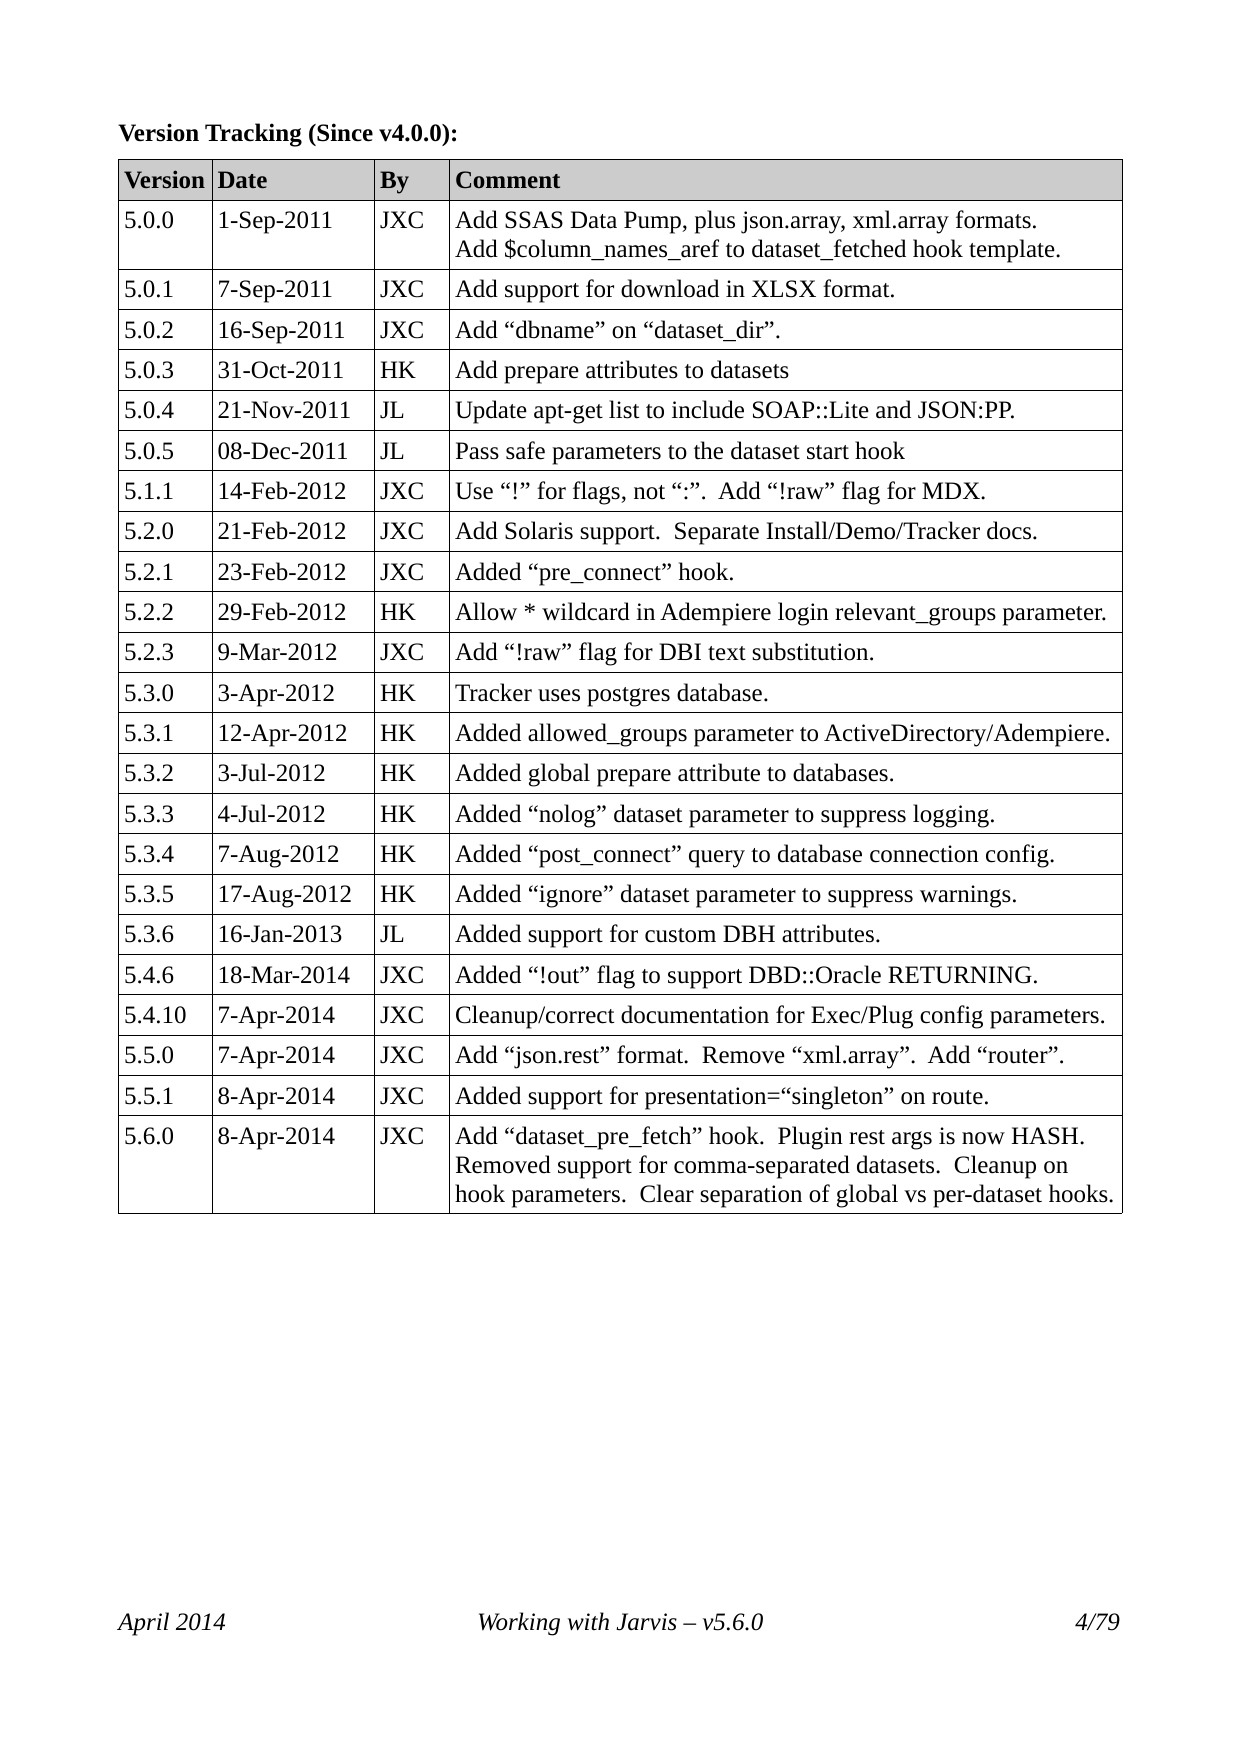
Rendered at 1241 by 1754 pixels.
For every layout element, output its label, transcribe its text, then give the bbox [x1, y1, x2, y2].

table_cell Add “json.rest” format. Remove “xml.array”. Add “router”. [450, 1036, 1122, 1075]
table_cell HK [375, 794, 449, 833]
table_cell Added support for presentation=“singleton” on route. [450, 1076, 1122, 1115]
table_cell 5.4.10 [119, 995, 212, 1035]
table_cell 5.1.1 [119, 471, 212, 511]
table_cell JXC [375, 270, 449, 309]
table_cell 7-Apr-2014 [213, 995, 374, 1035]
table_cell HK [375, 673, 449, 712]
table_cell 5.6.0 [119, 1116, 212, 1213]
table_cell 5.3.3 [119, 794, 212, 833]
table_cell HK [375, 713, 449, 752]
table_cell 8-Apr-2014 [213, 1076, 374, 1115]
table_cell Added “!out” flag to support DBD::Oracle RETURNING. [450, 955, 1122, 994]
table_header By [375, 160, 449, 200]
table_cell Tracker uses postgres database. [450, 673, 1122, 712]
table_cell 5.2.3 [119, 633, 212, 672]
table_cell 23-Feb-2012 [213, 552, 374, 591]
table_cell JL [375, 431, 449, 470]
table_cell Added “ignore” dataset parameter to suppress warnings. [450, 875, 1122, 914]
table_cell Added “pre_connect” hook. [450, 552, 1122, 591]
table_cell 29-Feb-2012 [213, 592, 374, 632]
table_cell Add prepare attributes to datasets [450, 350, 1122, 390]
table_cell HK [375, 350, 449, 390]
table_cell Add support for download in XLSX format. [450, 270, 1122, 309]
table_cell 5.2.1 [119, 552, 212, 591]
table_cell JL [375, 391, 449, 430]
table_cell Add “dbname” on “dataset_dir”. [450, 310, 1122, 349]
table_cell JXC [375, 633, 449, 672]
table_cell JXC [375, 1076, 449, 1115]
table_cell JXC [375, 552, 449, 591]
table_cell 5.2.0 [119, 512, 212, 551]
table_cell 5.3.1 [119, 713, 212, 752]
table_cell 7-Aug-2012 [213, 834, 374, 873]
text Version Tracking (Since v4.0.0): [118, 118, 1122, 147]
table_cell 5.0.4 [119, 391, 212, 430]
table_cell 5.3.2 [119, 754, 212, 793]
table_cell 1-Sep-2011 [213, 201, 374, 269]
table_cell 5.5.1 [119, 1076, 212, 1115]
table_cell Add SSAS Data Pump, plus json.array, xml.array formats. Add $column_names_aref to dataset_fetched hook template. [450, 201, 1122, 269]
table_cell 18-Mar-2014 [213, 955, 374, 994]
table_cell JL [375, 915, 449, 954]
table_cell 5.3.6 [119, 915, 212, 954]
table_cell HK [375, 592, 449, 632]
table_cell Update apt-get list to include SOAP::Lite and JSON:PP. [450, 391, 1122, 430]
table_cell JXC [375, 471, 449, 511]
table_cell 5.0.3 [119, 350, 212, 390]
table_header Version [119, 160, 212, 200]
table_cell 5.3.5 [119, 875, 212, 914]
table_cell JXC [375, 201, 449, 269]
table_cell Added “post_connect” query to database connection config. [450, 834, 1122, 873]
table_cell 5.0.5 [119, 431, 212, 470]
table_cell 21-Feb-2012 [213, 512, 374, 551]
table_cell Added allowed_groups parameter to ActiveDirectory/Adempiere. [450, 713, 1122, 752]
table_cell 31-Oct-2011 [213, 350, 374, 390]
table_cell 3-Jul-2012 [213, 754, 374, 793]
table_cell 8-Apr-2014 [213, 1116, 374, 1213]
table_cell 5.3.4 [119, 834, 212, 873]
table_cell Allow * wildcard in Adempiere login relevant_groups parameter. [450, 592, 1122, 632]
table_cell HK [375, 834, 449, 873]
table_cell 5.5.0 [119, 1036, 212, 1075]
table_cell Use “!” for flags, not “:”. Add “!raw” flag for MDX. [450, 471, 1122, 511]
table_cell Add “dataset_pre_fetch” hook. Plugin rest args is now HASH. Removed support for comma-separated datasets. Cleanup on hook parameters. Clear separation of global vs per-dataset hooks. [450, 1116, 1122, 1213]
table_cell HK [375, 875, 449, 914]
table_cell Add Solaris support. Separate Install/Demo/Tracker docs. [450, 512, 1122, 551]
table_cell 16-Jan-2013 [213, 915, 374, 954]
table_cell Cleanup/correct documentation for Exec/Plug config parameters. [450, 995, 1122, 1035]
table_cell JXC [375, 995, 449, 1035]
table_header Date [213, 160, 374, 200]
table_cell JXC [375, 512, 449, 551]
table_cell 5.0.0 [119, 201, 212, 269]
table_cell JXC [375, 310, 449, 349]
table_cell Added support for custom DBH attributes. [450, 915, 1122, 954]
table_cell 5.2.2 [119, 592, 212, 632]
table_cell 14-Feb-2012 [213, 471, 374, 511]
table_cell 12-Apr-2012 [213, 713, 374, 752]
table_cell 4-Jul-2012 [213, 794, 374, 833]
table_cell 16-Sep-2011 [213, 310, 374, 349]
table_cell 9-Mar-2012 [213, 633, 374, 672]
table_cell 3-Apr-2012 [213, 673, 374, 712]
table_cell 17-Aug-2012 [213, 875, 374, 914]
table_cell JXC [375, 1036, 449, 1075]
table_cell 7-Sep-2011 [213, 270, 374, 309]
table_cell HK [375, 754, 449, 793]
table_cell JXC [375, 1116, 449, 1213]
table_cell 7-Apr-2014 [213, 1036, 374, 1075]
table_cell Added “nolog” dataset parameter to suppress logging. [450, 794, 1122, 833]
table_header Comment [450, 160, 1122, 200]
table_cell 5.0.1 [119, 270, 212, 309]
table_cell Pass safe parameters to the dataset start hook [450, 431, 1122, 470]
table_cell 5.0.2 [119, 310, 212, 349]
table_cell 08-Dec-2011 [213, 431, 374, 470]
table_cell JXC [375, 955, 449, 994]
table_cell Add “!raw” flag for DBI text substitution. [450, 633, 1122, 672]
table_cell Added global prepare attribute to databases. [450, 754, 1122, 793]
table_cell 5.3.0 [119, 673, 212, 712]
table_cell 5.4.6 [119, 955, 212, 994]
table_cell 21-Nov-2011 [213, 391, 374, 430]
